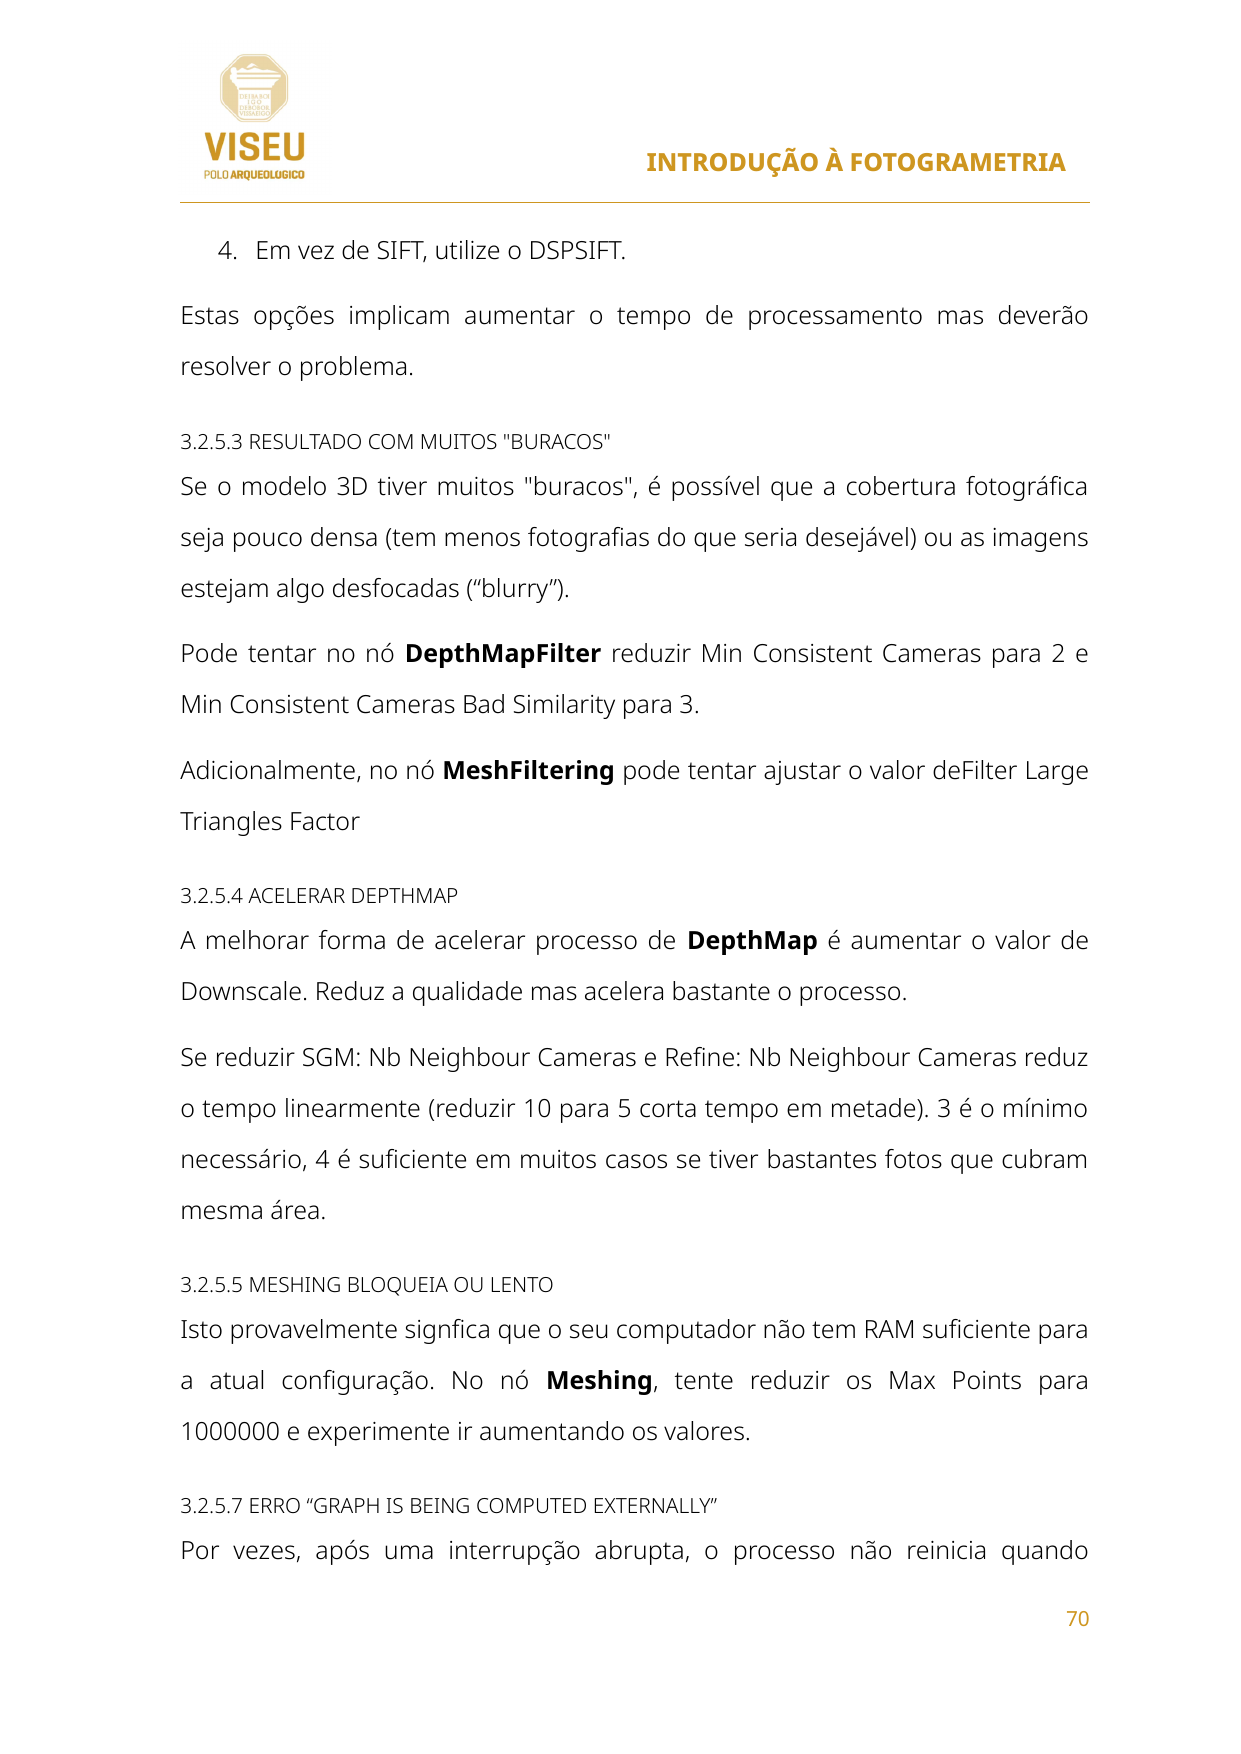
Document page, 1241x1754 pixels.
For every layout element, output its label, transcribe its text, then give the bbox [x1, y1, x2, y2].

list Em vez de SIFT, utilize o DSPSIFT. [218, 232, 1090, 266]
text Adicionalmente, no nó MeshFiltering pode tentar ajustar o valor deFilter Large Triangles Factor [180, 752, 1090, 838]
text Isto provavelmente signfica que o seu computador não tem RAM suficiente para a atual configuração. No nó Meshing, tente reduzir os Max Points para 1000000 e experimente ir aumentando os valores. [180, 1311, 1090, 1448]
subtitle 3.2.5.4 Acelerar DepthMap [180, 882, 1090, 910]
text A melhorar forma de acelerar processo de DepthMap é aumentar o valor de Downscale. Reduz a qualidade mas acelera bastante o processo. [180, 923, 1090, 1008]
subtitle 3.2.5.5 Meshing bloqueia ou lento [180, 1271, 1090, 1299]
text Por vezes, após uma interrupção abrupta, o processo não reinicia quando [180, 1533, 1090, 1567]
text Se reduzir SGM: Nb Neighbour Cameras e Refine: Nb Neighbour Cameras reduz o tempo linearmente (reduzir 10 para 5 corta tempo em metade). 3 é o mínimo necessário, 4 é suficiente em muitos casos se tiver bastantes fotos que cubram mesma área. [180, 1039, 1090, 1226]
text Se o modelo 3D tiver muitos "buracos", é possível que a cobertura fotográfica seja pouco densa (tem menos fotografias do que seria desejável) ou as imagens estejam algo desfocadas (“blurry”). [180, 468, 1090, 604]
text Pode tentar no nó DepthMapFilter reduzir Min Consistent Cameras para 2 e Min Consistent Cameras Bad Similarity para 3. [180, 636, 1090, 721]
text Estas opções implicam aumentar o tempo de processamento mas deverão resolver o problema. [180, 298, 1090, 383]
subtitle 3.2.5.3 Resultado com muitos "buracos" [180, 427, 1090, 456]
subtitle 3.2.5.7 ERRO “Graph is being computed externally” [180, 1492, 1090, 1520]
